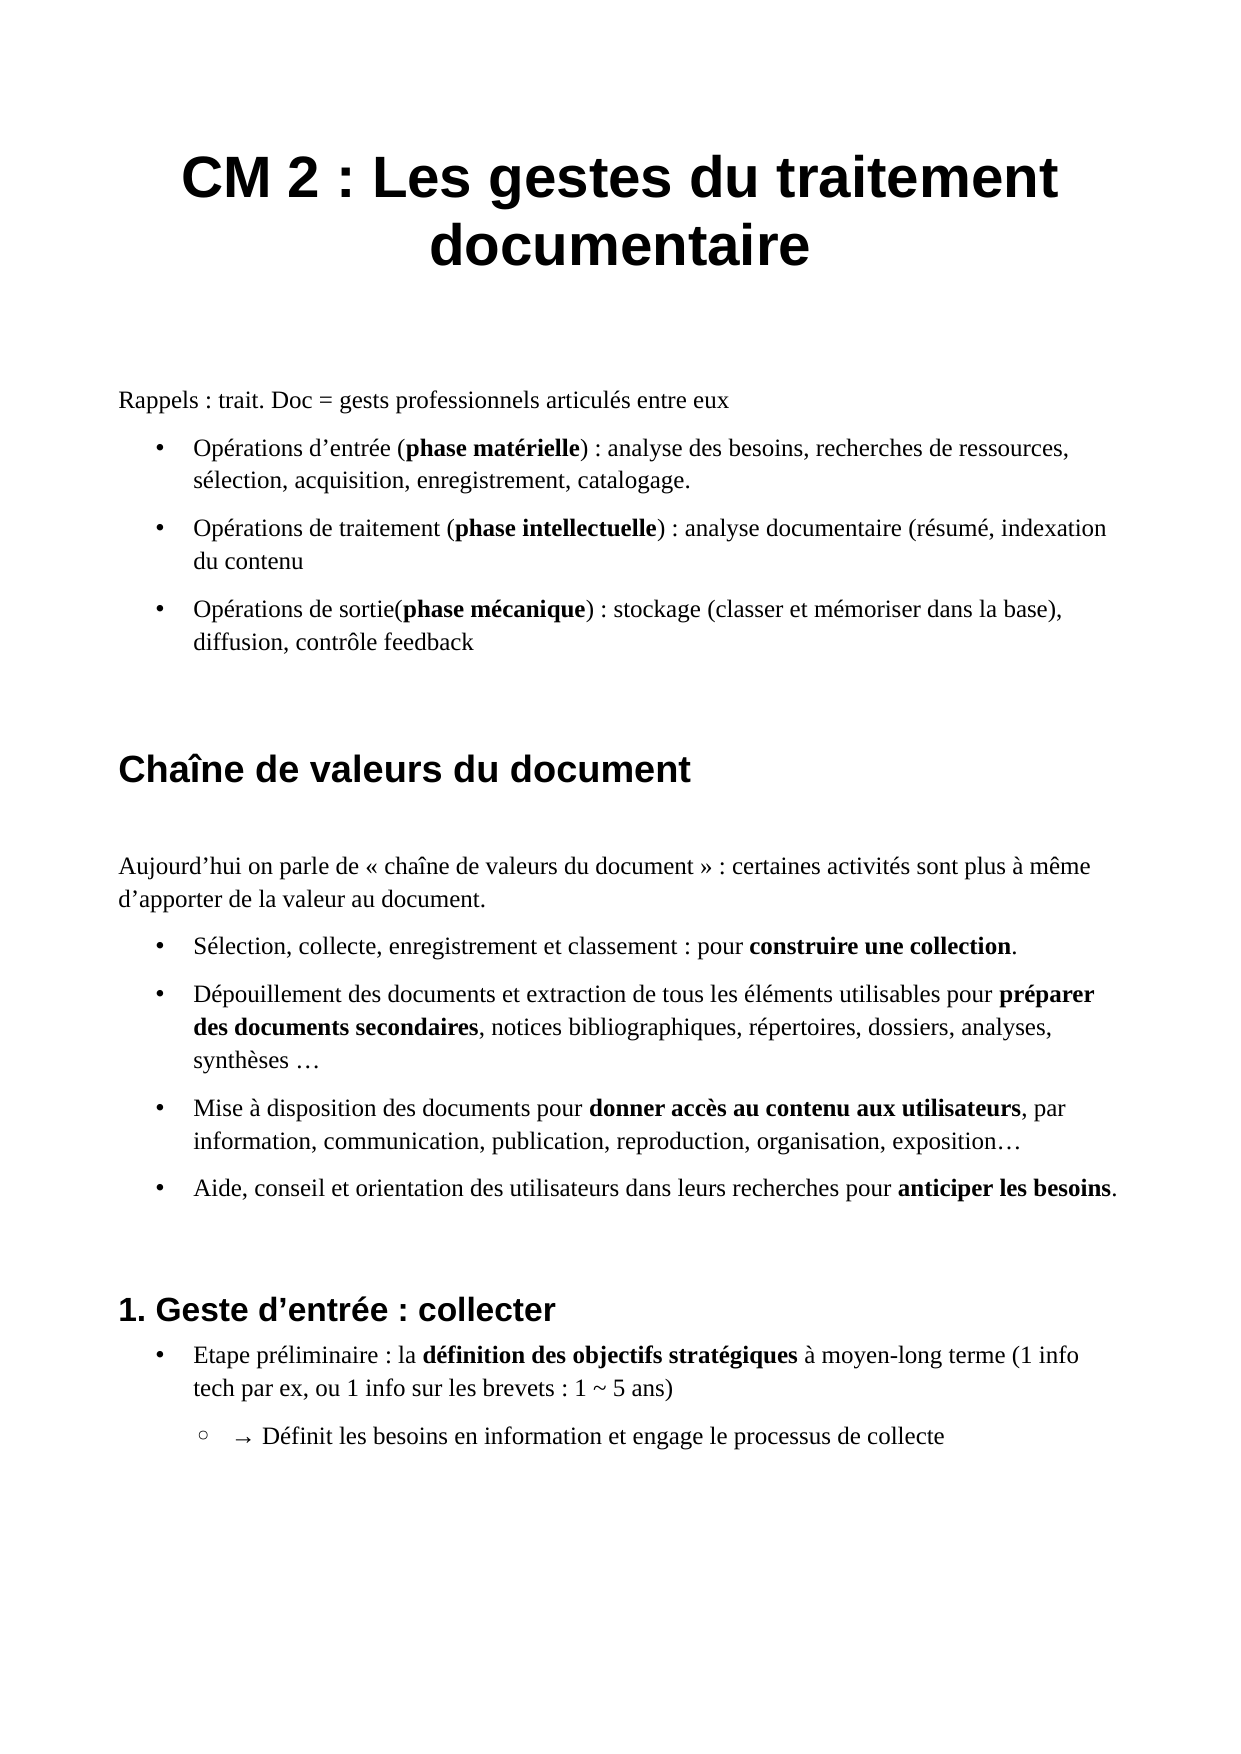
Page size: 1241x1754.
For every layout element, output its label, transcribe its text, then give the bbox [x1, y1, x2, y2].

list Aide, conseil et orientation des utilisateurs dans leurs recherches pour anticiper les besoins. [156, 1173, 1122, 1202]
list Mise à disposition des documents pour donner accès au contenu aux utilisateurs, par information, communication, publication, reproduction, organisation, exposition… [156, 1093, 1122, 1154]
list → Définit les besoins en information et engage le processus de collecte [193, 1421, 1122, 1450]
list Opérations de traitement (phase intellectuelle) : analyse documentaire (résumé, indexation du contenu [156, 513, 1122, 575]
subtitle Chaîne de valeurs du document [118, 747, 1122, 791]
list Dépouillement des documents et extraction de tous les éléments utilisables pour préparer des documents secondaires, notices bibliographiques, répertoires, dossiers, analyses, synthèses … [156, 979, 1122, 1074]
subtitle 1. Geste d’entrée : collecter [118, 1289, 1122, 1328]
list Opérations de sortie(phase mécanique) : stockage (classer et mémoriser dans la base), diffusion, contrôle feedback [156, 594, 1122, 656]
list Etape préliminaire : la définition des objectifs stratégiques à moyen-long terme (1 info tech par ex, ou 1 info sur les brevets : 1 ~ 5 ans) [156, 1341, 1122, 1402]
list Sélection, collecte, enregistrement et classement : pour construire une collection. [156, 931, 1122, 960]
text Aujourd’hui on parle de « chaîne de valeurs du document » : certaines activités sont plus à même d’apporter de la valeur au document. [118, 851, 1122, 913]
text Rappels : trait. Doc = gests professionnels articulés entre eux [118, 385, 1122, 414]
list Opérations d’entrée (phase matérielle) : analyse des besoins, recherches de ressources, sélection, acquisition, enregistrement, catalogage. [156, 433, 1122, 494]
title CM 2 : Les gestes du traitement documentaire [118, 143, 1122, 277]
